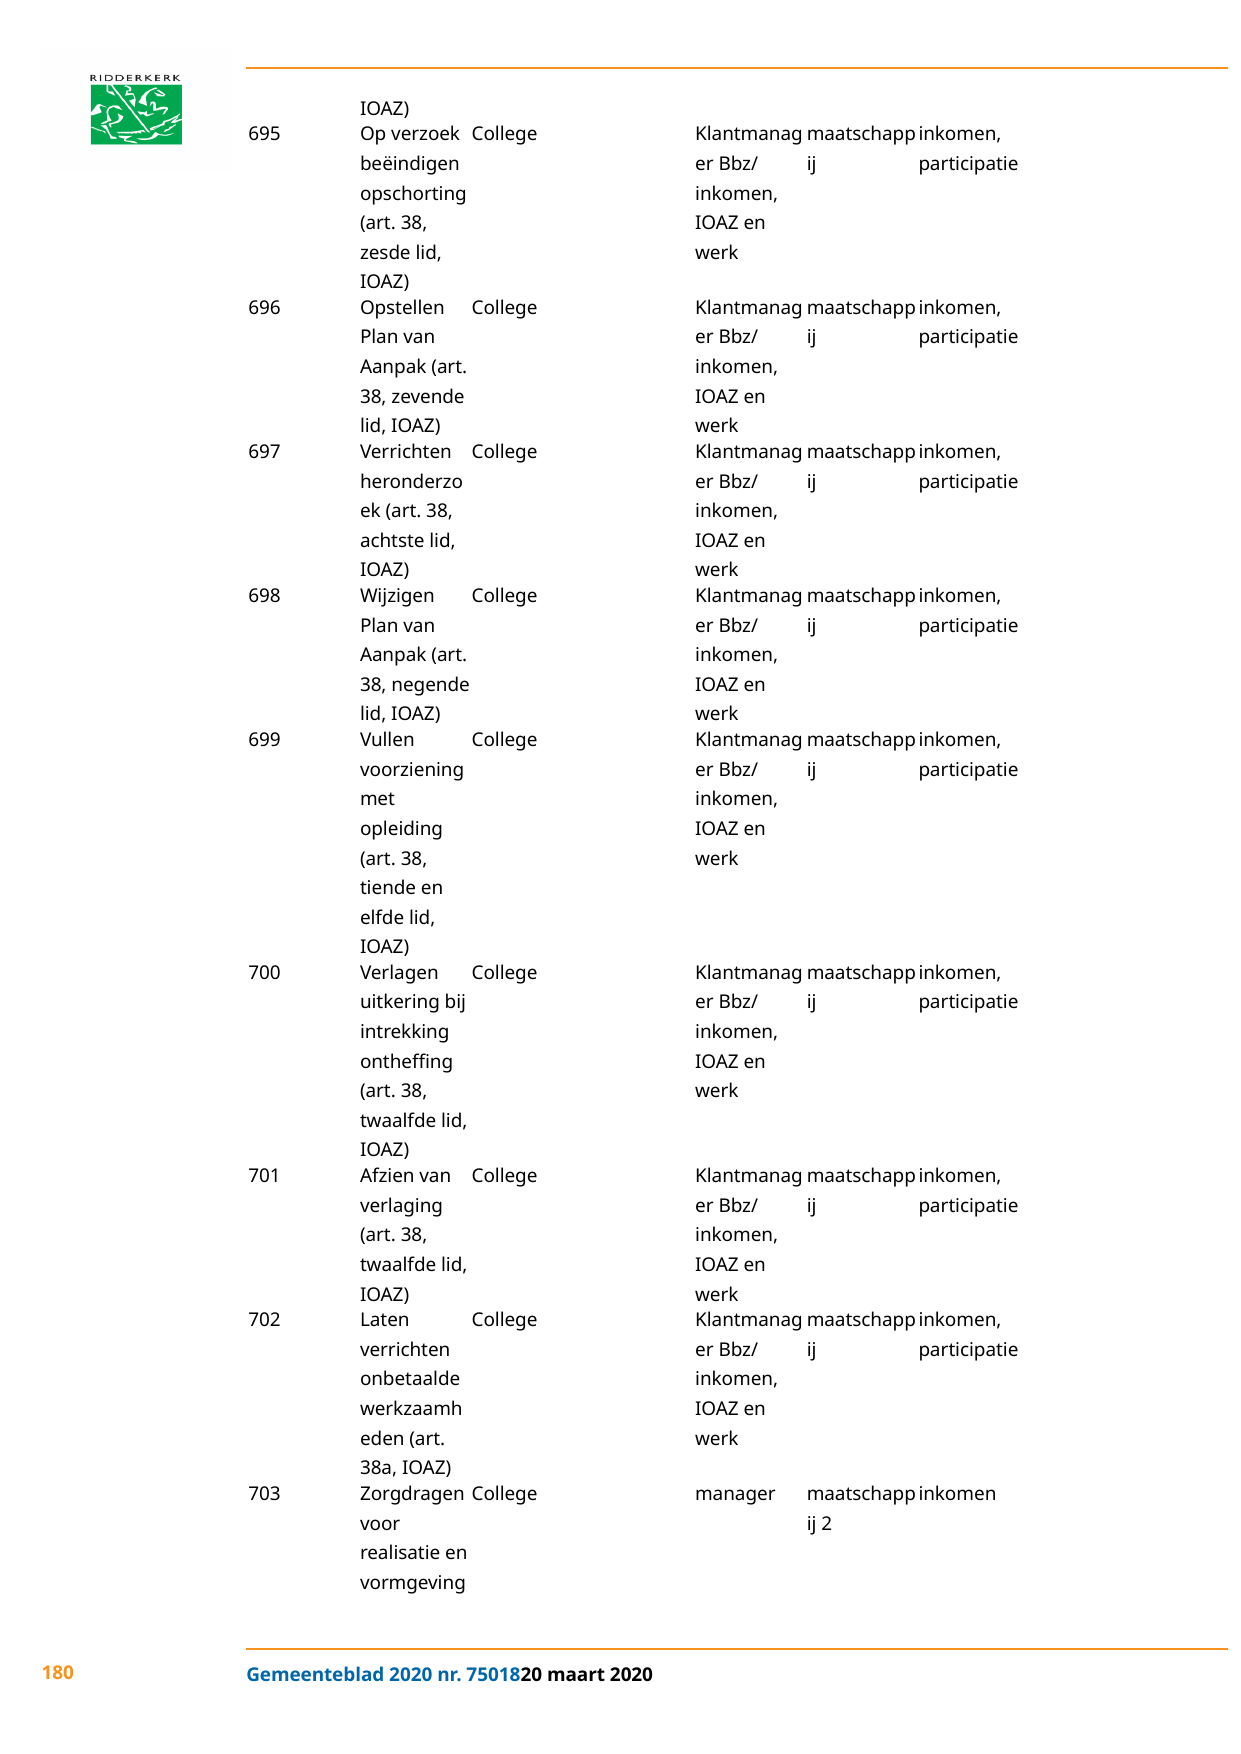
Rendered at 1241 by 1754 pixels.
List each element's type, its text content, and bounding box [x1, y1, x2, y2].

table_cell maatschappij [807, 959, 918, 1162]
table_cell 701 [248, 1163, 360, 1306]
table_cell inkomen, participatie [918, 1163, 1030, 1306]
table_cell [583, 1163, 695, 1306]
table_cell maatschappij [807, 1306, 918, 1480]
table_cell College [471, 1306, 583, 1480]
table_cell [918, 95, 1030, 121]
table_cell Zorgdragen voor realisatie en vormgeving [360, 1480, 471, 1594]
table_cell Klantmanager Bbz/ inkomen, IOAZ en werk [695, 582, 807, 726]
table_cell 700 [248, 959, 360, 1162]
table_cell [583, 121, 695, 294]
table_cell [583, 438, 695, 582]
table_cell [807, 95, 918, 121]
table_cell Laten verrichten onbetaalde werkzaamheden (art. 38a, IOAZ) [360, 1306, 471, 1480]
table_cell inkomen, participatie [918, 582, 1030, 726]
table_cell [583, 1306, 695, 1480]
table_cell [583, 582, 695, 726]
table_cell Wijzigen Plan van Aanpak (art. 38, negende lid, IOAZ) [360, 582, 471, 726]
table_cell 703 [248, 1480, 360, 1594]
table_cell inkomen, participatie [918, 438, 1030, 582]
table_cell inkomen, participatie [918, 121, 1030, 294]
table_cell 698 [248, 582, 360, 726]
table_cell [248, 95, 360, 121]
table_cell maatschappij [807, 121, 918, 294]
table_cell 697 [248, 438, 360, 582]
table_cell maatschappij [807, 438, 918, 582]
table_cell [695, 95, 807, 121]
table_cell [471, 95, 583, 121]
table_cell College [471, 582, 583, 726]
table_cell maatschappij [807, 1163, 918, 1306]
table_cell [1030, 959, 1152, 1162]
table_cell manager [695, 1480, 807, 1594]
table_cell 702 [248, 1306, 360, 1480]
table_cell Klantmanager Bbz/ inkomen, IOAZ en werk [695, 121, 807, 294]
table_cell [1030, 121, 1152, 294]
table_cell inkomen, participatie [918, 294, 1030, 438]
table_cell [1030, 438, 1152, 582]
table_cell College [471, 959, 583, 1162]
picture [41, 47, 231, 172]
table_cell [1030, 1163, 1152, 1306]
table_cell inkomen [918, 1480, 1030, 1594]
table_cell Klantmanager Bbz/ inkomen, IOAZ en werk [695, 294, 807, 438]
table_cell College [471, 1163, 583, 1306]
table_cell [583, 294, 695, 438]
table_cell Vullen voorziening met opleiding (art. 38, tiende en elfde lid, IOAZ) [360, 726, 471, 959]
table_cell inkomen, participatie [918, 726, 1030, 959]
table_cell [1030, 726, 1152, 959]
table_cell [1030, 1306, 1152, 1480]
table_cell Klantmanager Bbz/ inkomen, IOAZ en werk [695, 1306, 807, 1480]
table_cell Opstellen Plan van Aanpak (art. 38, zevende lid, IOAZ) [360, 294, 471, 438]
table_cell Op verzoek beëindigen opschorting (art. 38, zesde lid, IOAZ) [360, 121, 471, 294]
table_cell Klantmanager Bbz/ inkomen, IOAZ en werk [695, 1163, 807, 1306]
table_cell 695 [248, 121, 360, 294]
table_cell 696 [248, 294, 360, 438]
table_cell Klantmanager Bbz/ inkomen, IOAZ en werk [695, 438, 807, 582]
table_cell maatschappij [807, 582, 918, 726]
table_cell maatschappij 2 [807, 1480, 918, 1594]
table_cell maatschappij [807, 726, 918, 959]
table_cell Klantmanager Bbz/ inkomen, IOAZ en werk [695, 959, 807, 1162]
table_cell [1030, 294, 1152, 438]
table_cell Klantmanager Bbz/ inkomen, IOAZ en werk [695, 726, 807, 959]
table_cell Verlagen uitkering bij intrekking ontheffing (art. 38, twaalfde lid, IOAZ) [360, 959, 471, 1162]
table_cell [1030, 582, 1152, 726]
table_cell inkomen, participatie [918, 1306, 1030, 1480]
table_cell maatschappij [807, 294, 918, 438]
table_cell [1030, 1480, 1152, 1594]
table_cell College [471, 121, 583, 294]
table_cell [583, 1480, 695, 1594]
table_cell inkomen, participatie [918, 959, 1030, 1162]
table_cell College [471, 726, 583, 959]
table_cell College [471, 1480, 583, 1594]
table_cell [583, 726, 695, 959]
table_cell Verrichten heronderzoek (art. 38, achtste lid, IOAZ) [360, 438, 471, 582]
table_cell 699 [248, 726, 360, 959]
table_cell [583, 959, 695, 1162]
table_cell [583, 95, 695, 121]
table_cell College [471, 294, 583, 438]
table_cell Afzien van verlaging (art. 38, twaalfde lid, IOAZ) [360, 1163, 471, 1306]
table_cell IOAZ) [360, 95, 471, 121]
table_cell College [471, 438, 583, 582]
table_cell [1030, 95, 1152, 121]
